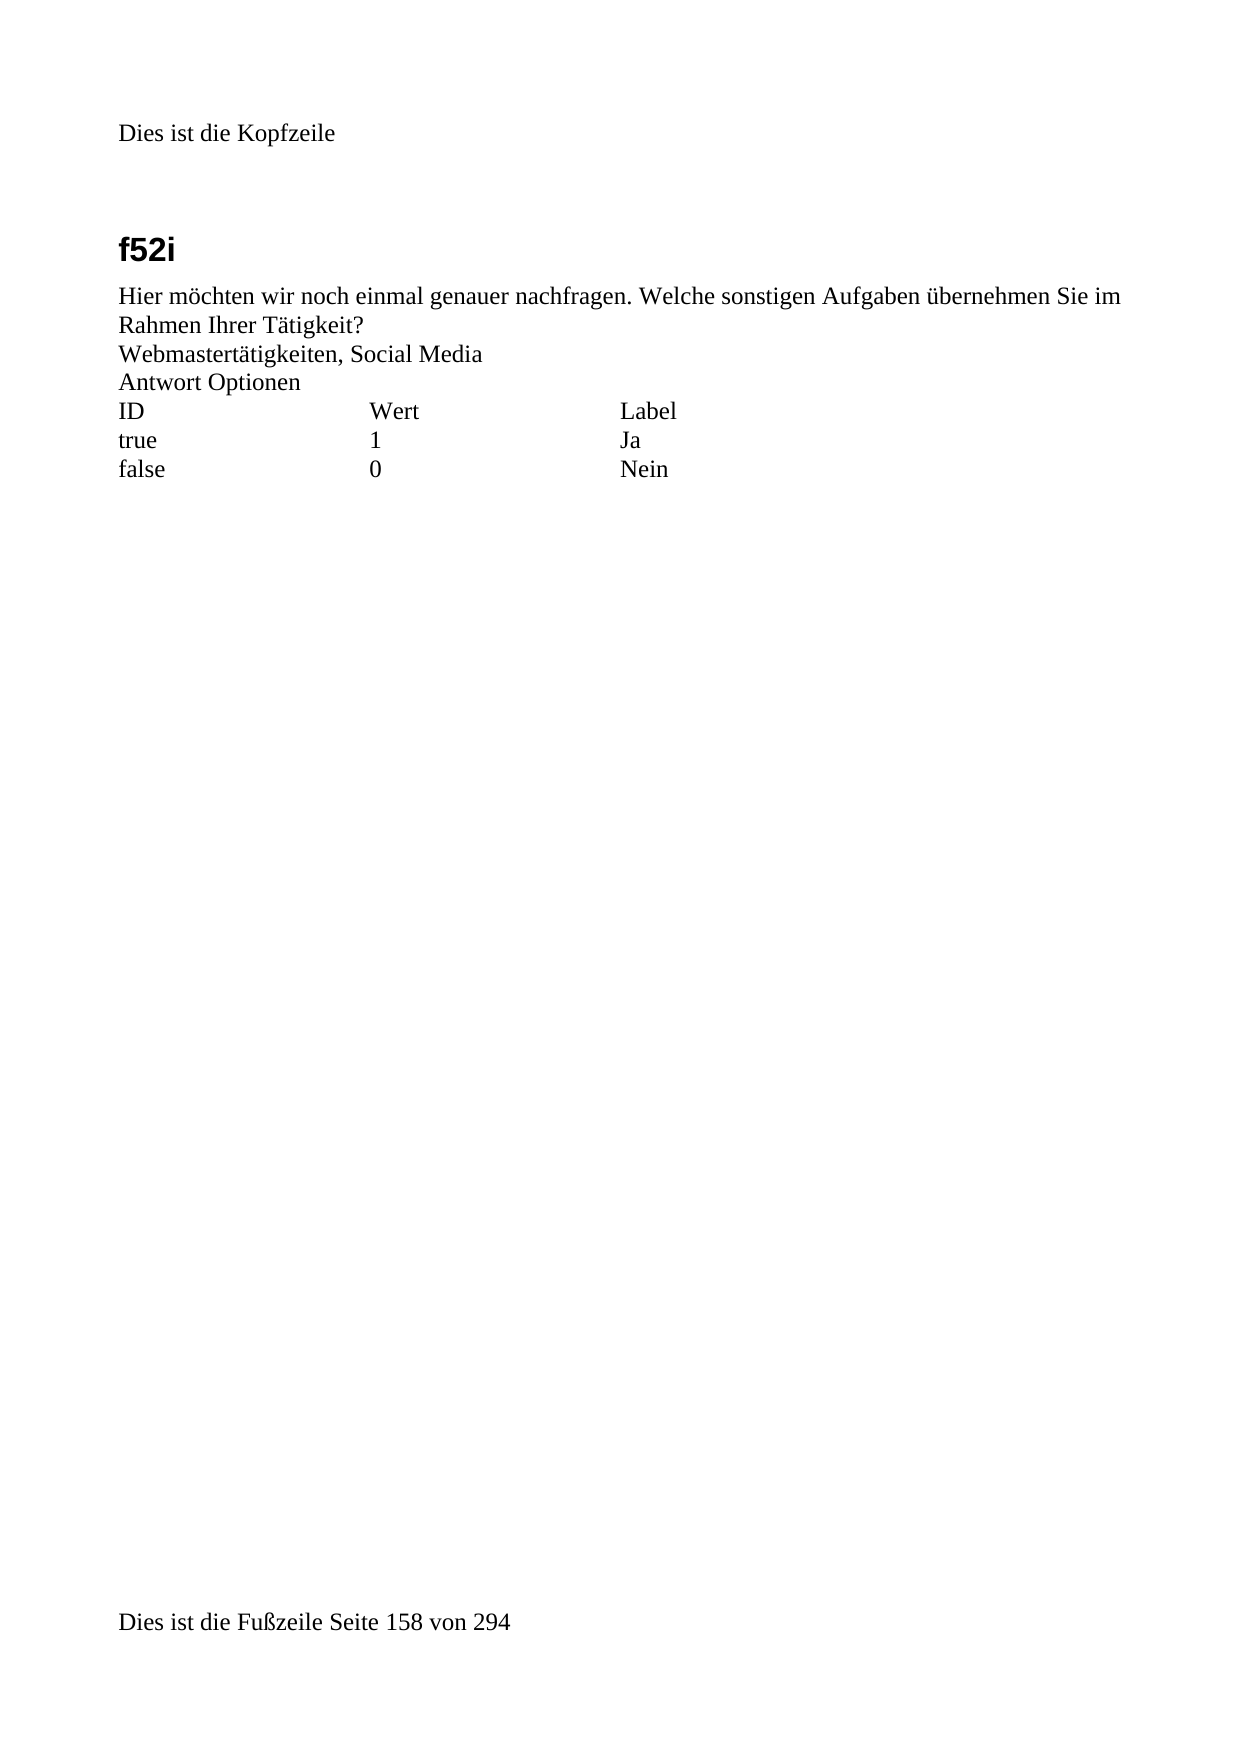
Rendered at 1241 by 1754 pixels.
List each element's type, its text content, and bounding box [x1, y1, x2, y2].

table_header ID [118, 396, 369, 425]
table_cell true [118, 425, 369, 454]
table_header Label [620, 396, 871, 425]
table_cell 1 [369, 425, 620, 454]
table_cell false [118, 454, 369, 482]
table_cell 0 [369, 454, 620, 482]
table_header Wert [369, 396, 620, 425]
table_cell Ja [620, 425, 871, 454]
text Antwort Optionen [118, 367, 1122, 396]
text Webmastertätigkeiten, Social Media [118, 339, 1122, 367]
subtitle f52i [118, 230, 1122, 269]
text Hier möchten wir noch einmal genauer nachfragen. Welche sonstigen Aufgaben übernehmen Sie im Rahmen Ihrer Tätigkeit? [118, 281, 1122, 339]
table_cell Nein [620, 454, 871, 482]
